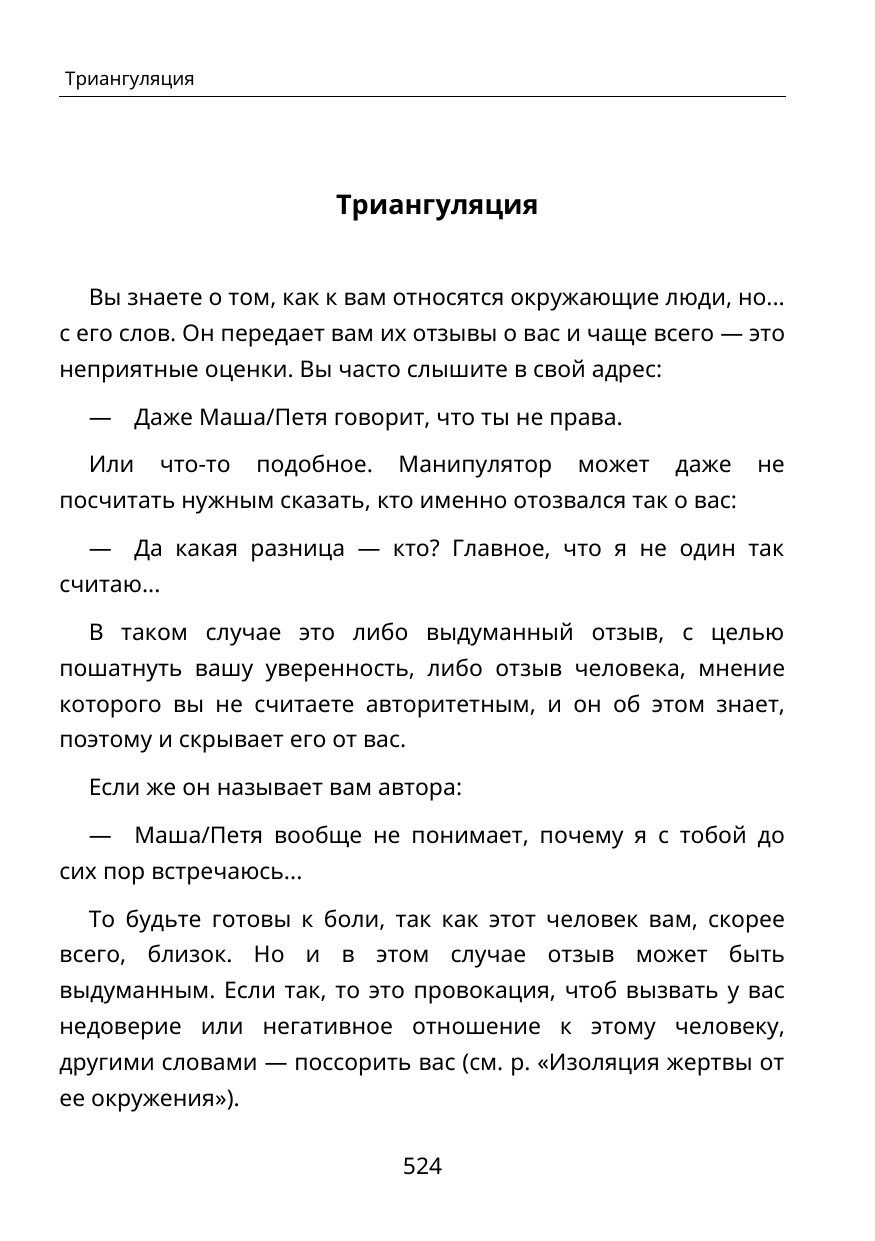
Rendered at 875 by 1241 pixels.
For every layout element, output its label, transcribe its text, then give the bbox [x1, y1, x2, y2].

text Если же он называет вам автора: [59, 771, 786, 802]
subtitle Триангуляция [59, 185, 786, 222]
text То будьте готовы к боли, так как этот человек вам, скорее всего, близок. Но и в этом случае отзыв может быть выдуманным. Если так, то это провокация, чтоб вызвать у вас недоверие или негативное отношение к этому человеку, другими словами — поссорить вас (см. р. «Изоляция жертвы от ее окружения»). [59, 902, 786, 1113]
list Даже Маша/Петя говорит, что ты не права. [59, 401, 786, 432]
list Маша/Петя вообще не понимает, почему я с тобой до сих пор встречаюсь... [59, 819, 786, 886]
text Или что-то подобное. Манипулятор может даже не посчитать нужным сказать, кто именно отозвался так о вас: [59, 448, 786, 516]
text Вы знаете о том, как к вам относятся окружающие люди, но... с его слов. Он передает вам их отзывы о вас и чаще всего — это неприятные оценки. Вы часто слышите в свой адрес: [59, 281, 786, 384]
text В таком случае это либо выдуманный отзыв, с целью пошатнуть вашу уверенность, либо отзыв человека, мнение которого вы не считаете авторитетным, и он об этом знает, поэтому и скрывает его от вас. [59, 616, 786, 755]
list Да какая разница — кто? Главное, что я не один так считаю... [59, 532, 786, 599]
